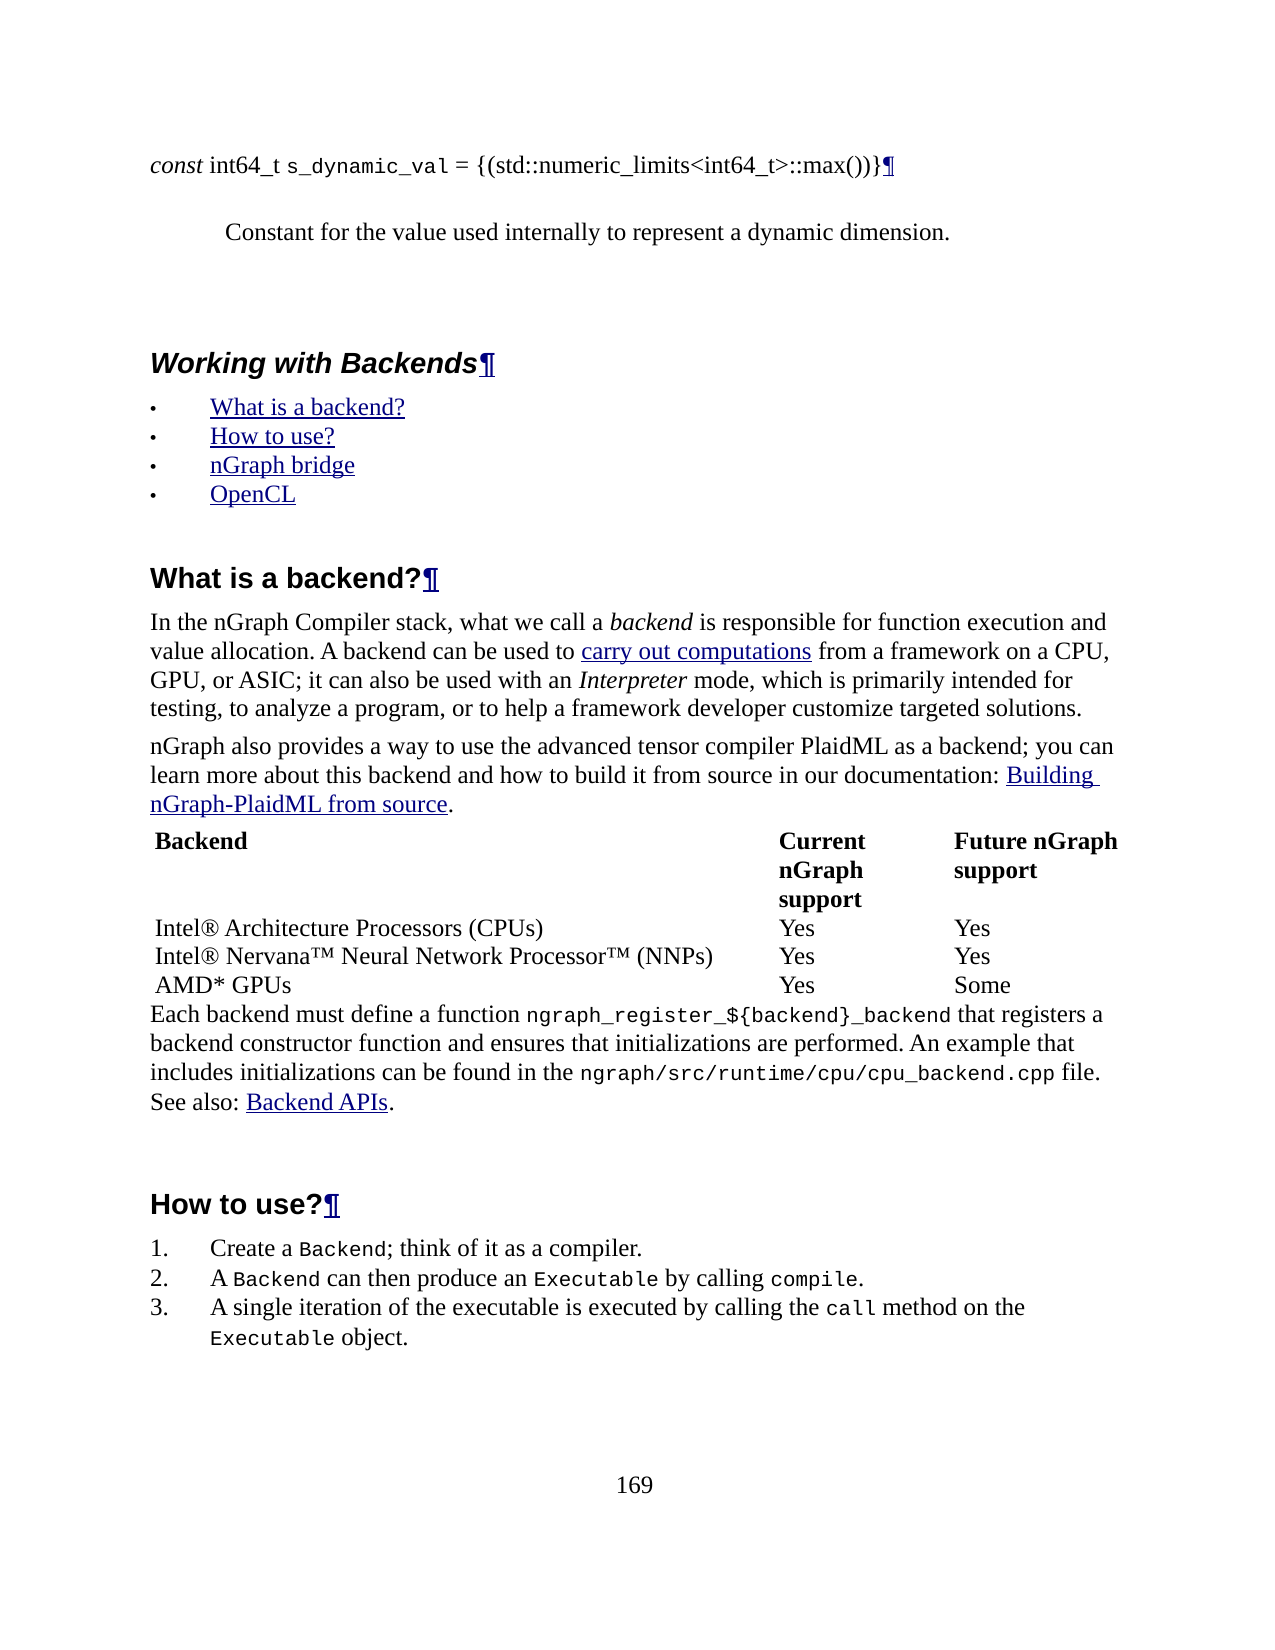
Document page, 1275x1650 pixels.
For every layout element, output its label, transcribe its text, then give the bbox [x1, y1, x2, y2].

list nGraph bridge [150, 450, 1125, 479]
text nGraph also provides a way to use the advanced tensor compiler PlaidML as a backend; you can learn more about this backend and how to build it from source in our documentation: Building nGraph-PlaidML from source. [150, 731, 1125, 817]
list What is a backend? [150, 392, 1125, 421]
table_cell Intel® Architecture Processors (CPUs) [150, 913, 774, 941]
list How to use? [150, 421, 1125, 450]
list A single iteration of the executable is executed by calling the call method on the Executable object. [150, 1292, 1125, 1352]
text Each backend must define a function ngraph_register_${backend}_backend that registers a backend constructor function and ensures that initializations are performed. An example that includes initializations can be found in the ngraph/src/runtime/cpu/cpu_backend.cpp file. See also: Backend APIs. [150, 999, 1125, 1116]
text In the nGraph Compiler stack, what we call a backend is responsible for function execution and value allocation. A backend can be used to carry out computations from a framework on a CPU, GPU, or ASIC; it can also be used with an Interpreter mode, which is primarily intended for testing, to analyze a program, or to help a framework developer customize targeted solutions. [150, 607, 1125, 722]
table_cell Yes [950, 913, 1125, 941]
table_cell Yes [774, 913, 949, 941]
table_cell Yes [774, 970, 949, 999]
text Constant for the value used internally to represent a dynamic dimension. [225, 217, 1125, 246]
list A Backend can then produce an Executable by calling compile. [150, 1263, 1125, 1292]
table_cell AMD* GPUs [150, 970, 774, 999]
text const int64_t s_dynamic_val = {(std::numeric_limits<int64_t>::max())}¶ [150, 150, 1125, 208]
list OpenCL [150, 479, 1125, 507]
table_header Backend [150, 826, 774, 913]
list Create a Backend; think of it as a compiler. [150, 1233, 1125, 1263]
table_cell Some [950, 970, 1125, 999]
subtitle What is a backend?¶ [150, 561, 1125, 595]
table_header Current nGraph support [774, 826, 949, 913]
table_cell Intel® Nervana™ Neural Network Processor™ (NNPs) [150, 941, 774, 970]
table_cell Yes [950, 941, 1125, 970]
subtitle How to use?¶ [150, 1187, 1125, 1221]
table_cell Yes [774, 941, 949, 970]
table_header Future nGraph support [950, 826, 1125, 913]
subtitle Working with Backends¶ [150, 346, 1125, 380]
